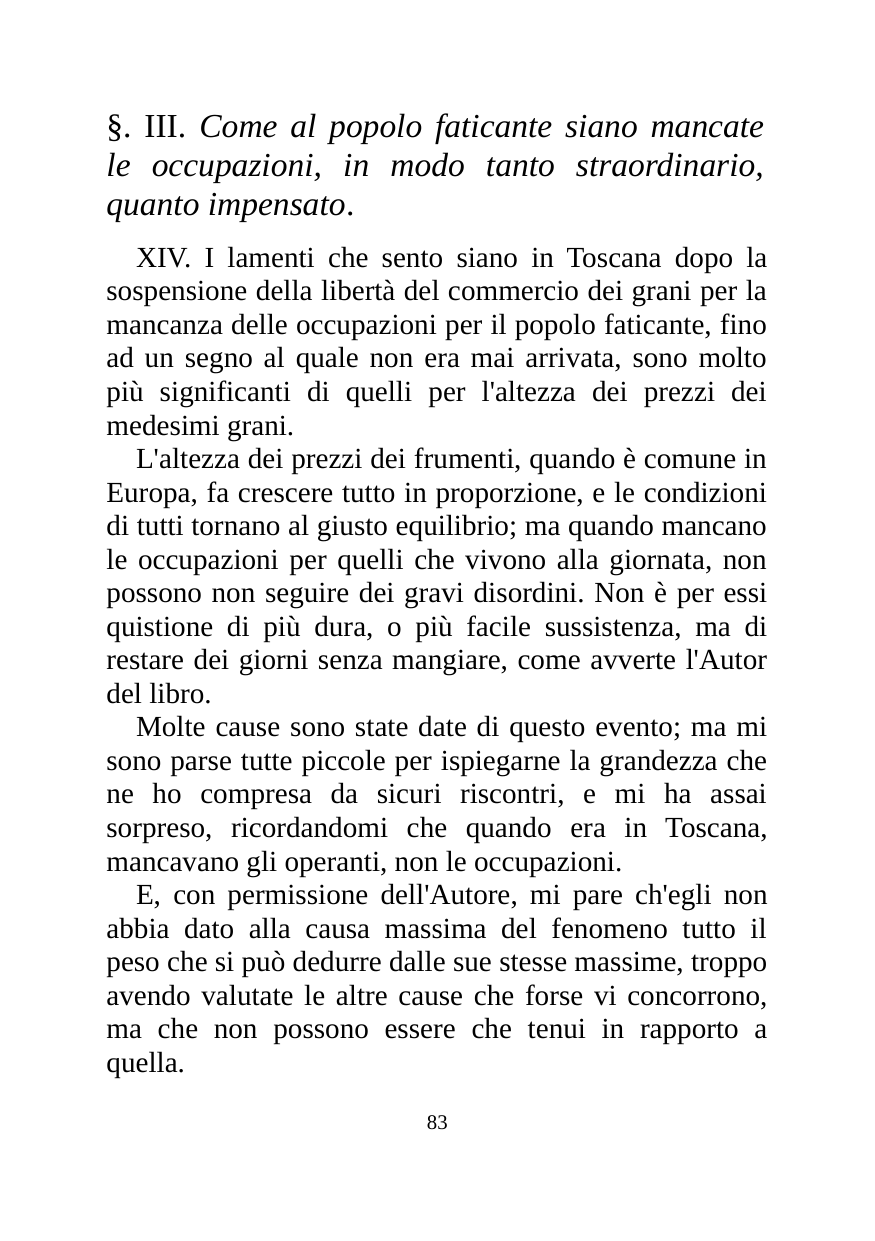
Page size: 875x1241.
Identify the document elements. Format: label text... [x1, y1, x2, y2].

text XIV. I lamenti che sento siano in Toscana dopo la sospensione della libertà del commercio dei grani per la mancanza delle occupazioni per il popolo faticante, fino ad un segno al quale non era mai arrivata, sono molto più significanti di quelli per l'altezza dei prezzi dei medesimi grani. [106, 240, 768, 441]
subtitle §. III. Come al popolo faticante siano mancate le occupazioni, in modo tanto straordinario, quanto impensato. [106, 106, 768, 222]
text E, con permissione dell'Autore, mi pare ch'egli non abbia dato alla causa massima del fenomeno tutto il peso che si può dedurre dalle sue stesse massime, troppo avendo valutate le altre cause che forse vi concorrono, ma che non possono essere che tenui in rapporto a quella. [106, 877, 768, 1078]
text L'altezza dei prezzi dei frumenti, quando è comune in Europa, fa crescere tutto in proporzione, e le condizioni di tutti tornano al giusto equilibrio; ma quando mancano le occupazioni per quelli che vivono alla giornata, non possono non seguire dei gravi disordini. Non è per essi quistione di più dura, o più facile sussistenza, ma di restare dei giorni senza mangiare, come avverte l'Autor del libro. [106, 441, 768, 709]
text Molte cause sono state date di questo evento; ma mi sono parse tutte piccole per ispiegarne la grandezza che ne ho compresa da sicuri riscontri, e mi ha assai sorpreso, ricordandomi che quando era in Toscana, mancavano gli operanti, non le occupazioni. [106, 709, 768, 877]
